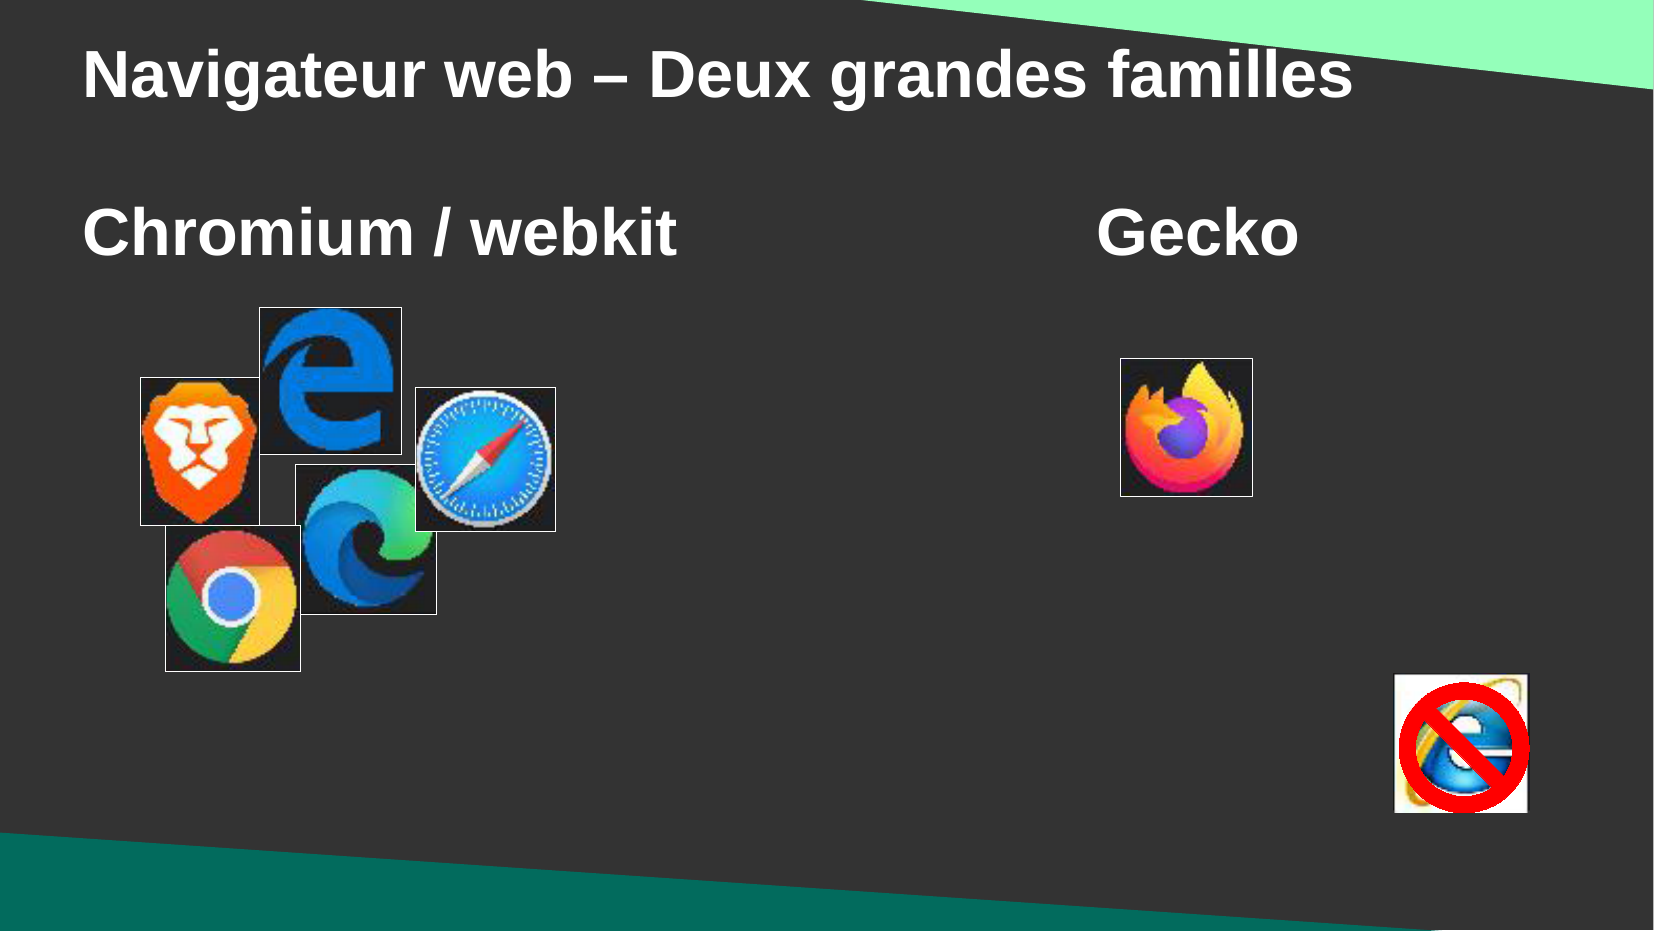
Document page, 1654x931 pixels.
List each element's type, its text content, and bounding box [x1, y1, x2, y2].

picture [1416, 721, 1491, 796]
text_box [861, 0, 1654, 90]
picture [1475, 752, 1530, 813]
title Navigateur web – Deux grandes familles [82, 37, 1571, 114]
picture [140, 307, 556, 672]
title Chromium / webkit [82, 194, 686, 284]
picture [1437, 700, 1512, 775]
title Gecko [897, 194, 1501, 284]
text_box [1399, 682, 1530, 813]
picture [1120, 358, 1252, 497]
picture [1393, 673, 1530, 813]
